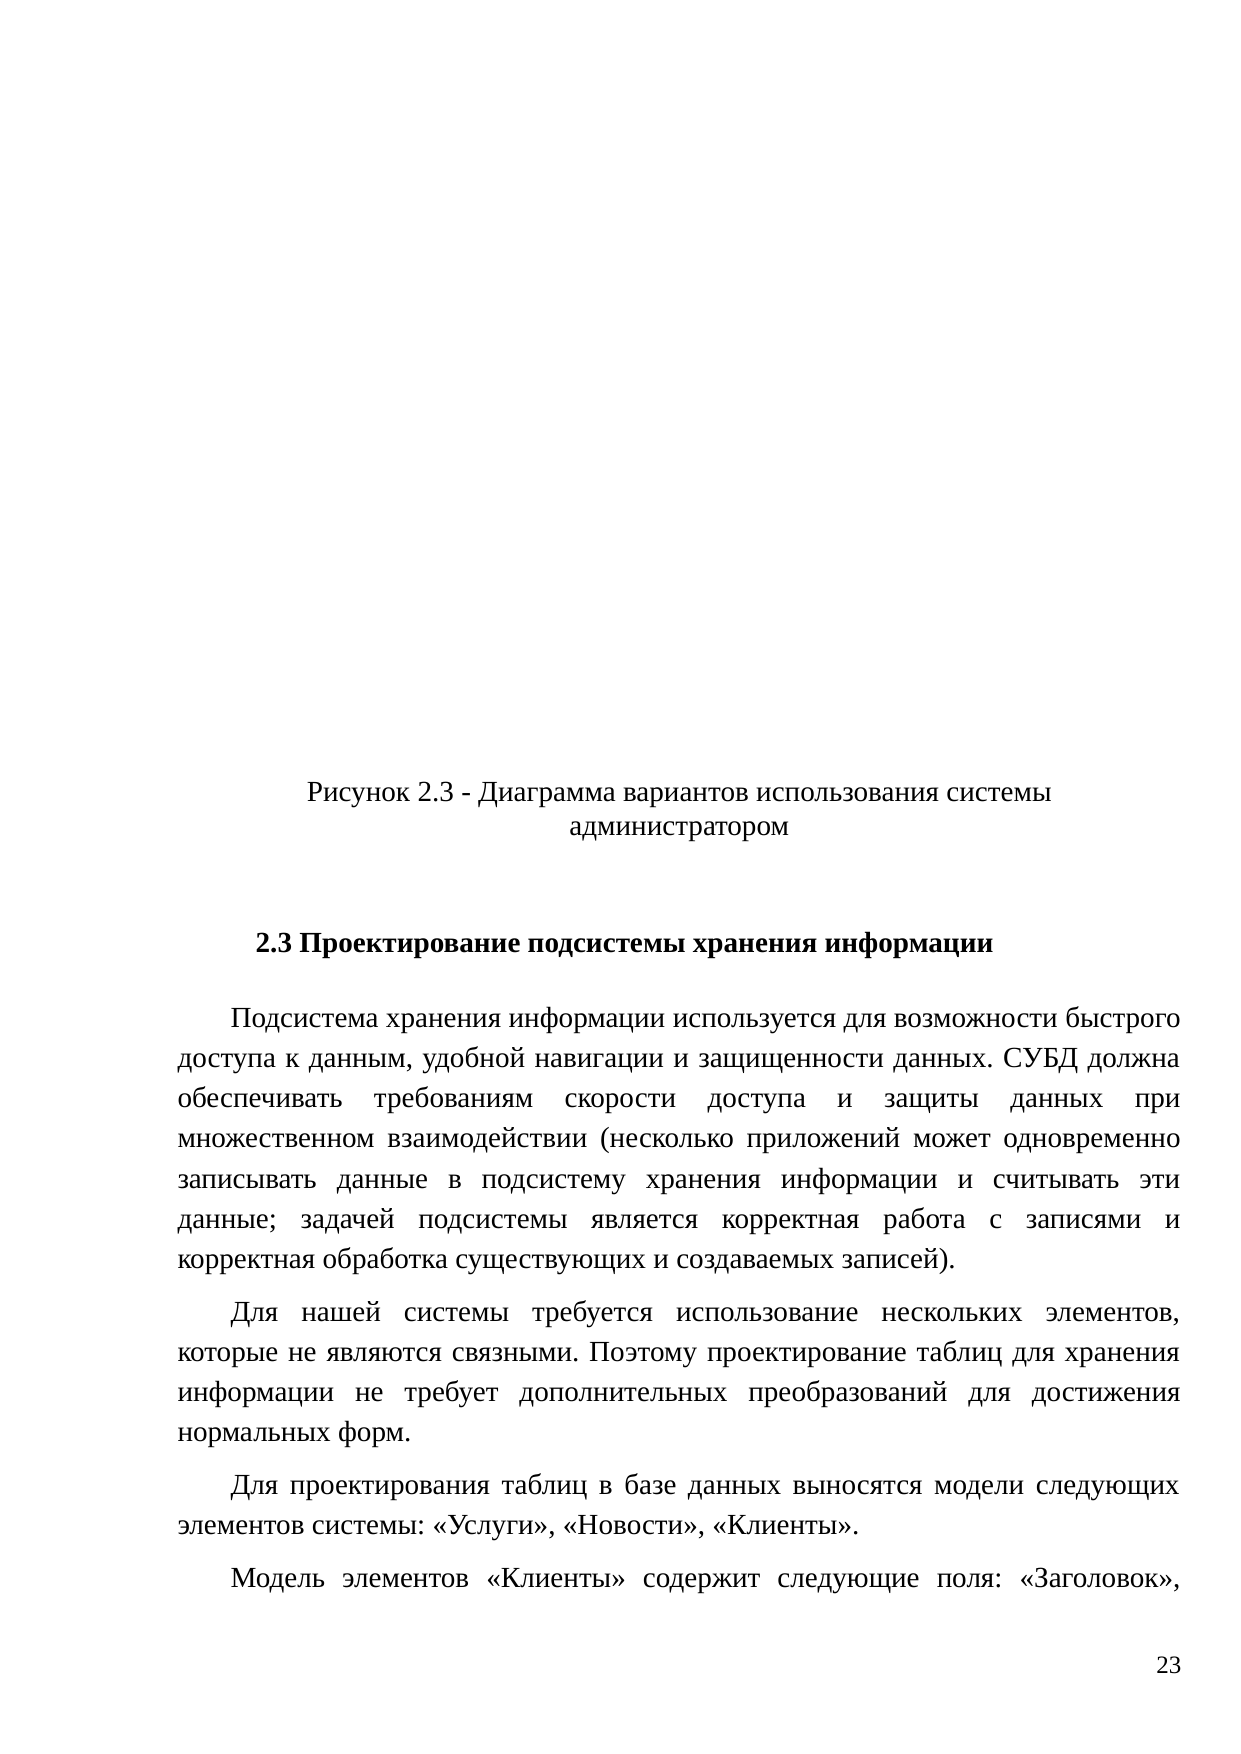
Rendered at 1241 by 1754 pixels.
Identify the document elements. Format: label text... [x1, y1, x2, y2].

text Для нашей системы требуется использование нескольких элементов, которые не являются связными. Поэтому проектирование таблиц для хранения информации не требует дополнительных преобразований для достижения нормальных форм. [177, 1294, 1181, 1448]
text Рисунок 2.3 - Диаграмма вариантов использования системы администратором [288, 87, 1070, 841]
text Модель элементов «Клиенты» содержит следующие поля: «Заголовок», [177, 1560, 1181, 1594]
text Для проектирования таблиц в базе данных выносятся модели следующих элементов системы: «Услуги», «Новости», «Клиенты». [177, 1467, 1181, 1541]
subtitle Проектирование подсистемы хранения информации [177, 925, 1181, 959]
text Подсистема хранения информации используется для возможности быстрого доступа к данным, удобной навигации и защищенности данных. СУБД должна обеспечивать требованиям скорости доступа и защиты данных при множественном взаимодействии (несколько приложений может одновременно записывать данные в подсистему хранения информации и считывать эти данные; задачей подсистемы является корректная работа с записями и корректная обработка существующих и создаваемых записей). [177, 1000, 1181, 1275]
